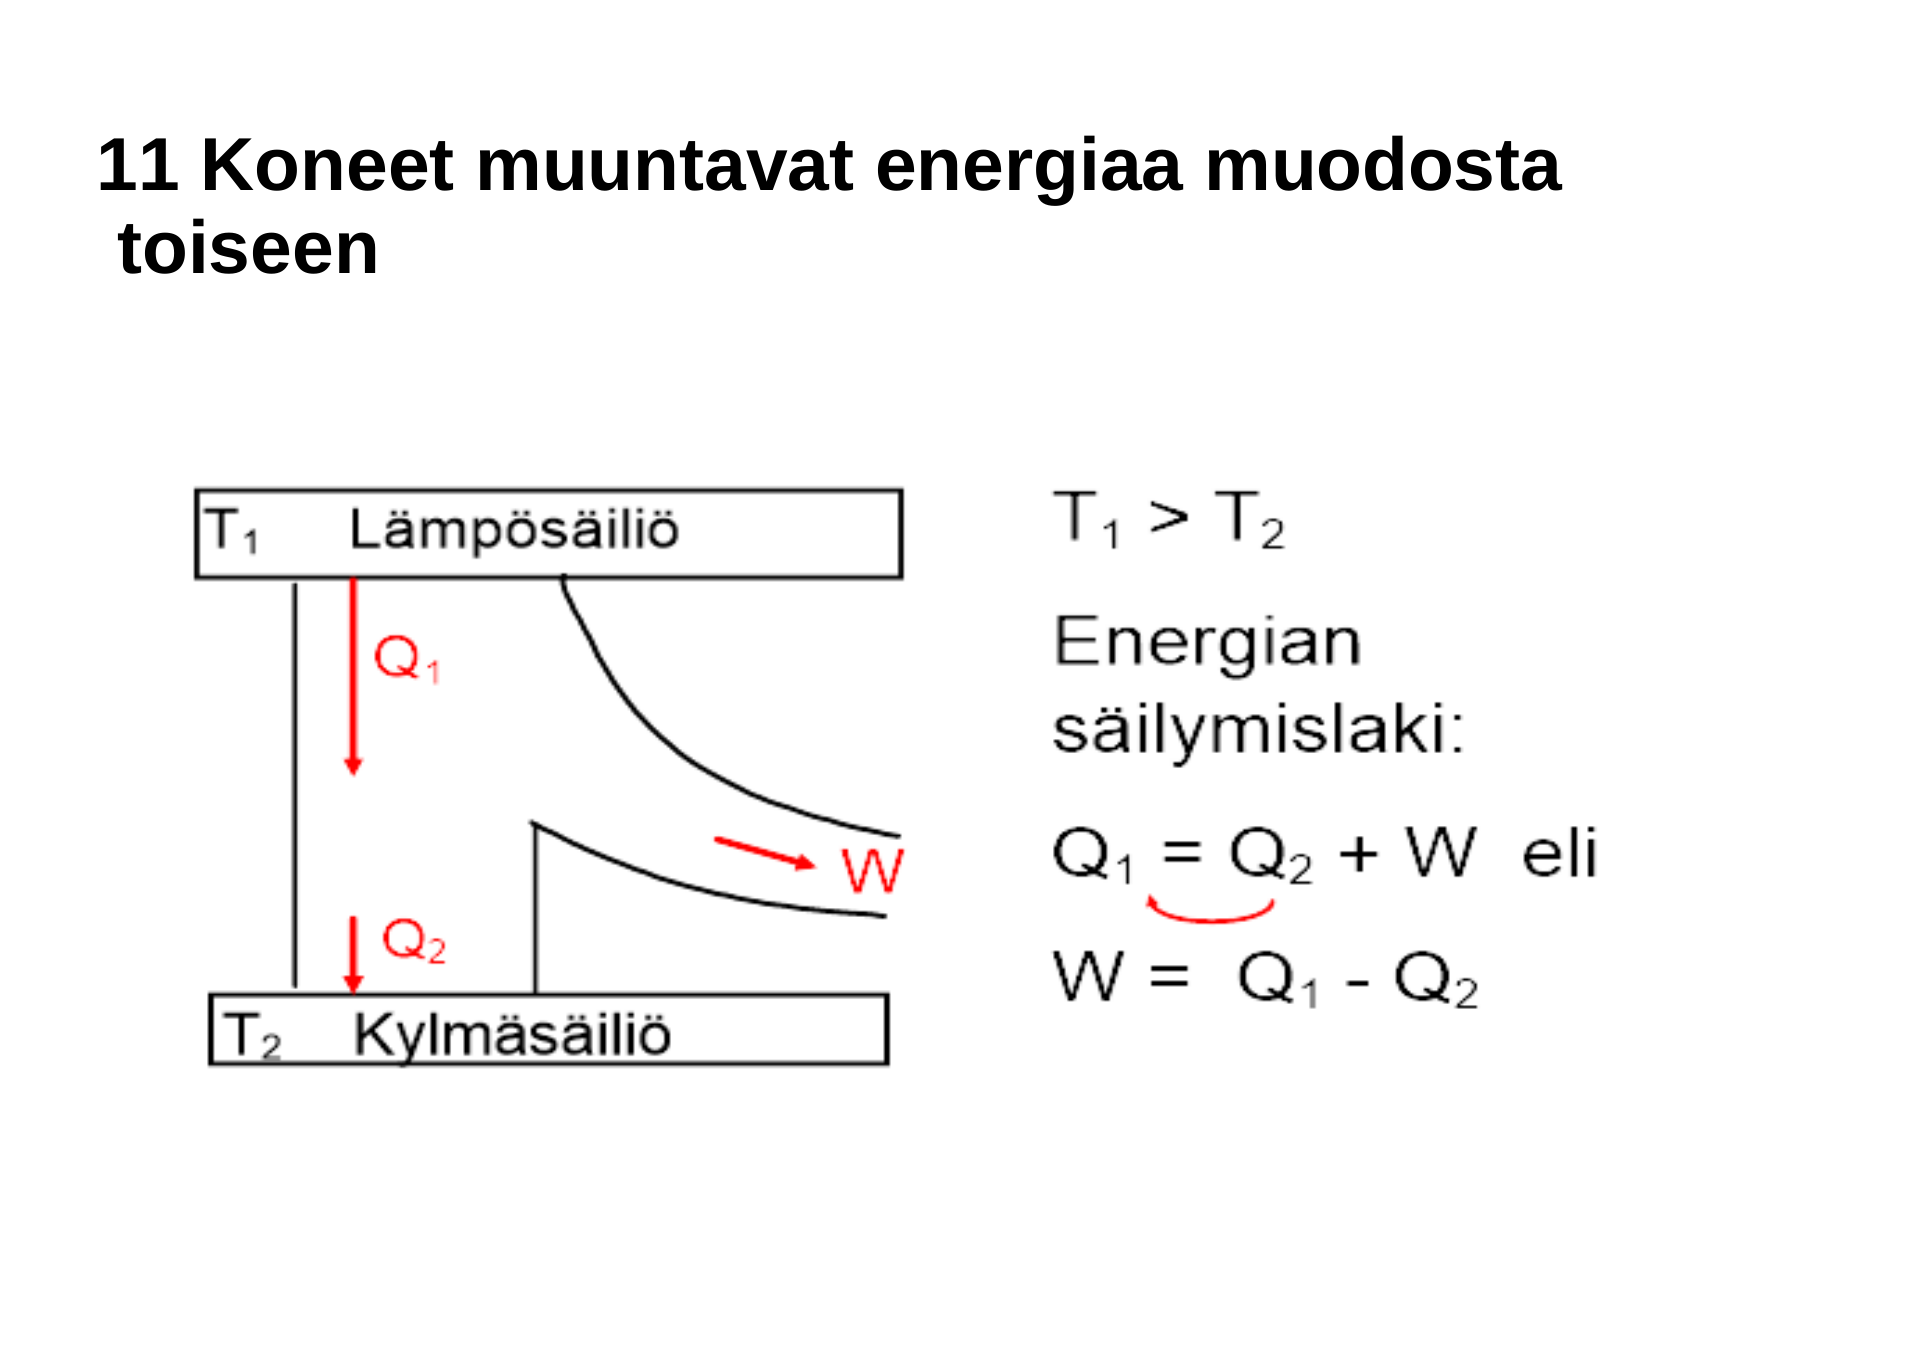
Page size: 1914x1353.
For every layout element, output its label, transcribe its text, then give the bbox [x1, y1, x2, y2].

text_box 11 Koneet muuntavat energiaa muodosta toiseen [81, 115, 1814, 315]
picture [81, 360, 1742, 1147]
